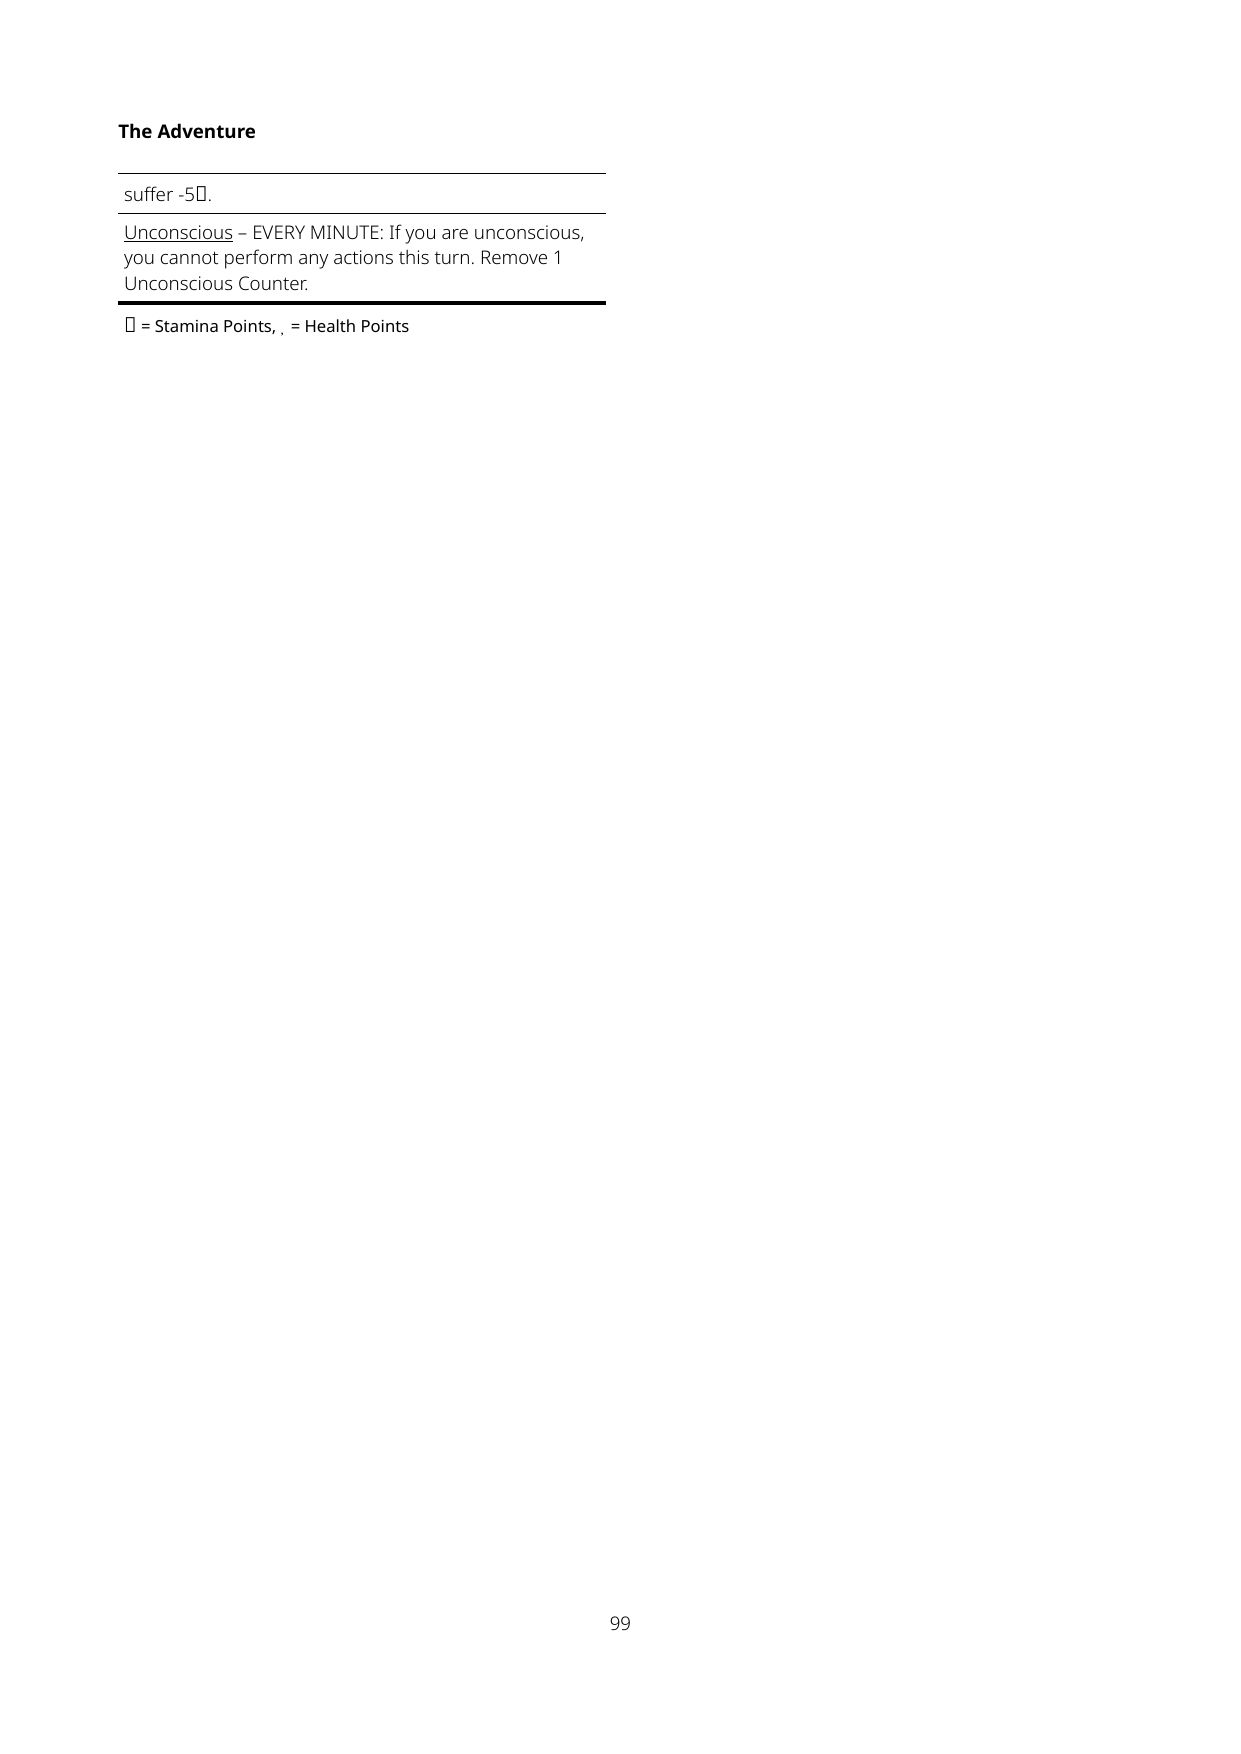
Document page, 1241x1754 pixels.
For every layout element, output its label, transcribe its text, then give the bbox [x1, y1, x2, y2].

table_cell suffer -5. [118, 174, 606, 213]
table_cell Unconscious – EVERY MINUTE: If you are unconscious, you cannot perform any actions this turn. Remove 1 Unconscious Counter. [118, 214, 606, 301]
table_cell  = Stamina Points,  = Health Points [118, 305, 606, 344]
